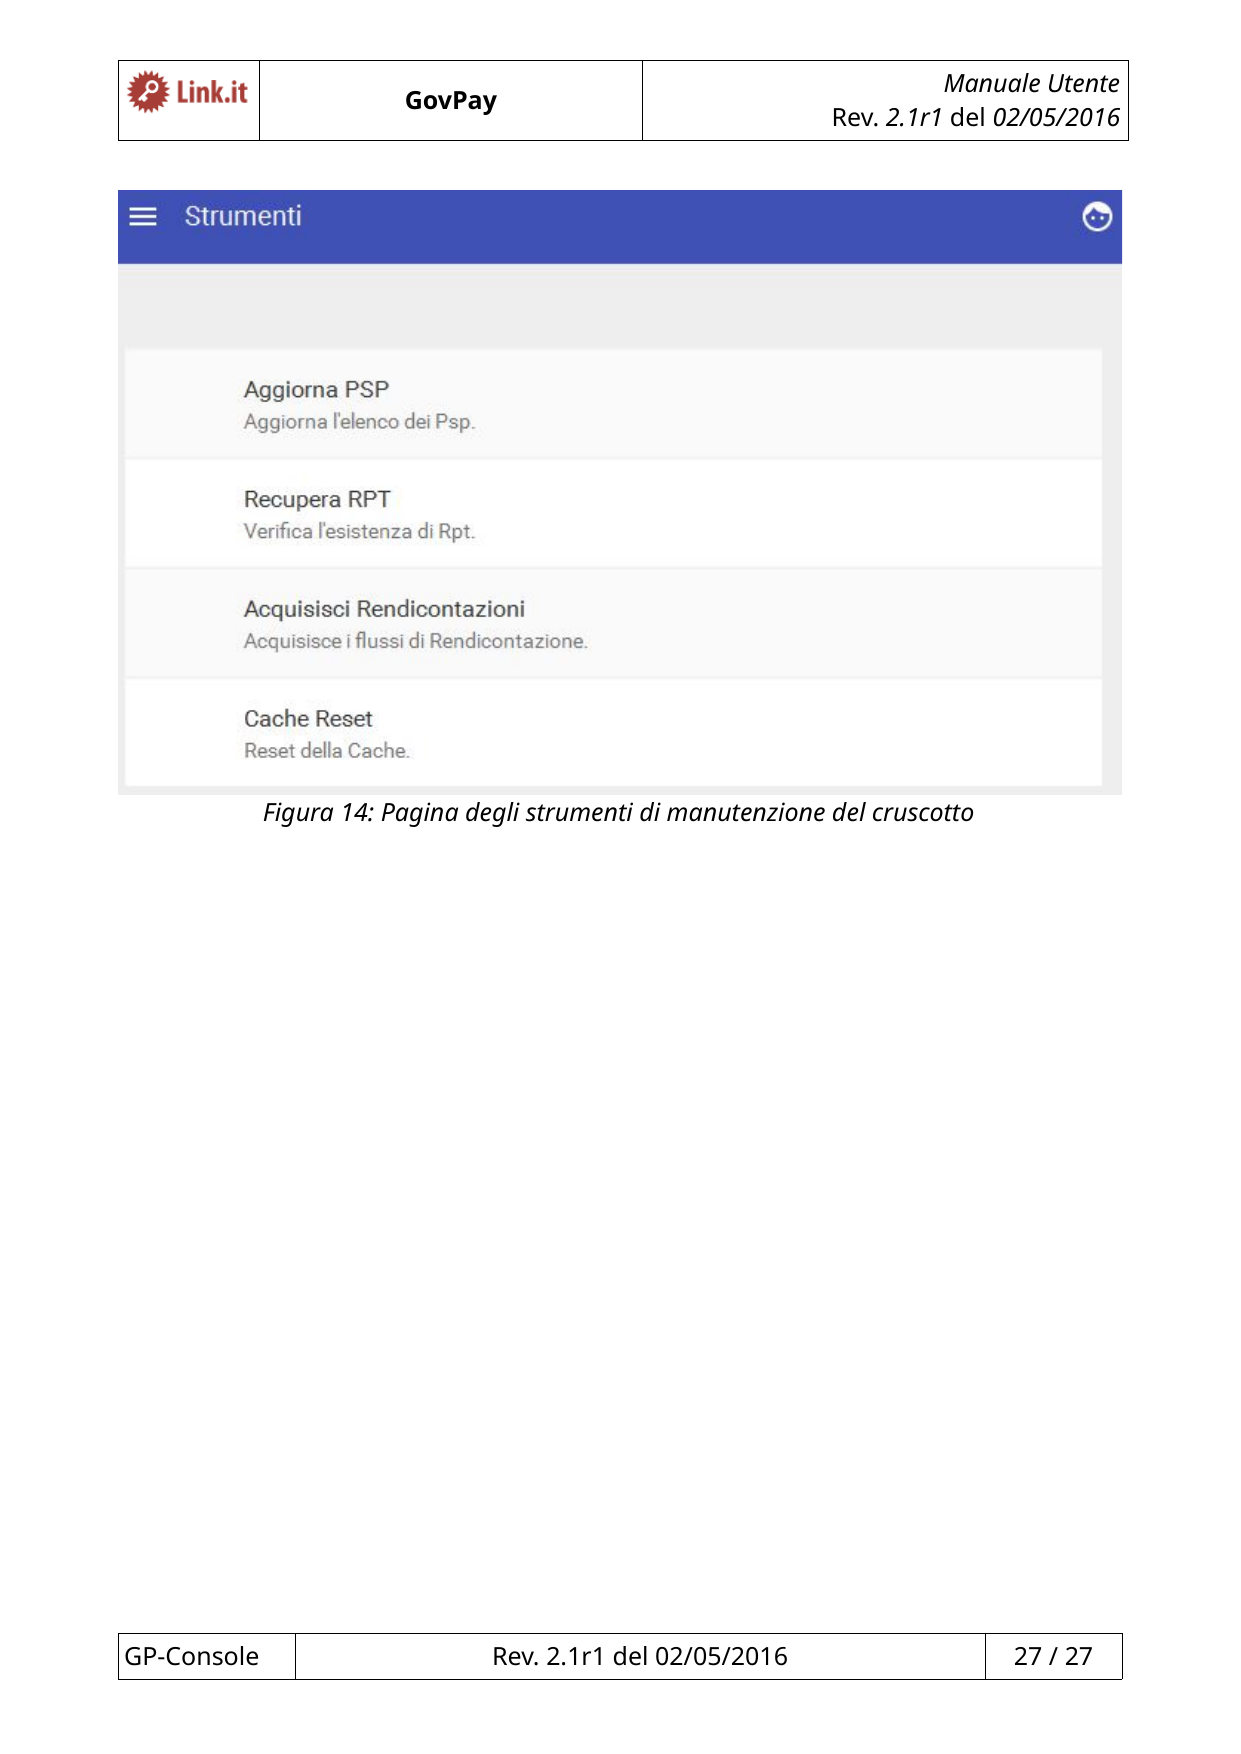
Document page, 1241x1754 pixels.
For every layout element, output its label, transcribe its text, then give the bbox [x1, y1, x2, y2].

picture [118, 190, 1123, 795]
text Figura 14: Pagina degli strumenti di manutenzione del cruscotto [118, 795, 1122, 828]
picture [123, 65, 254, 119]
